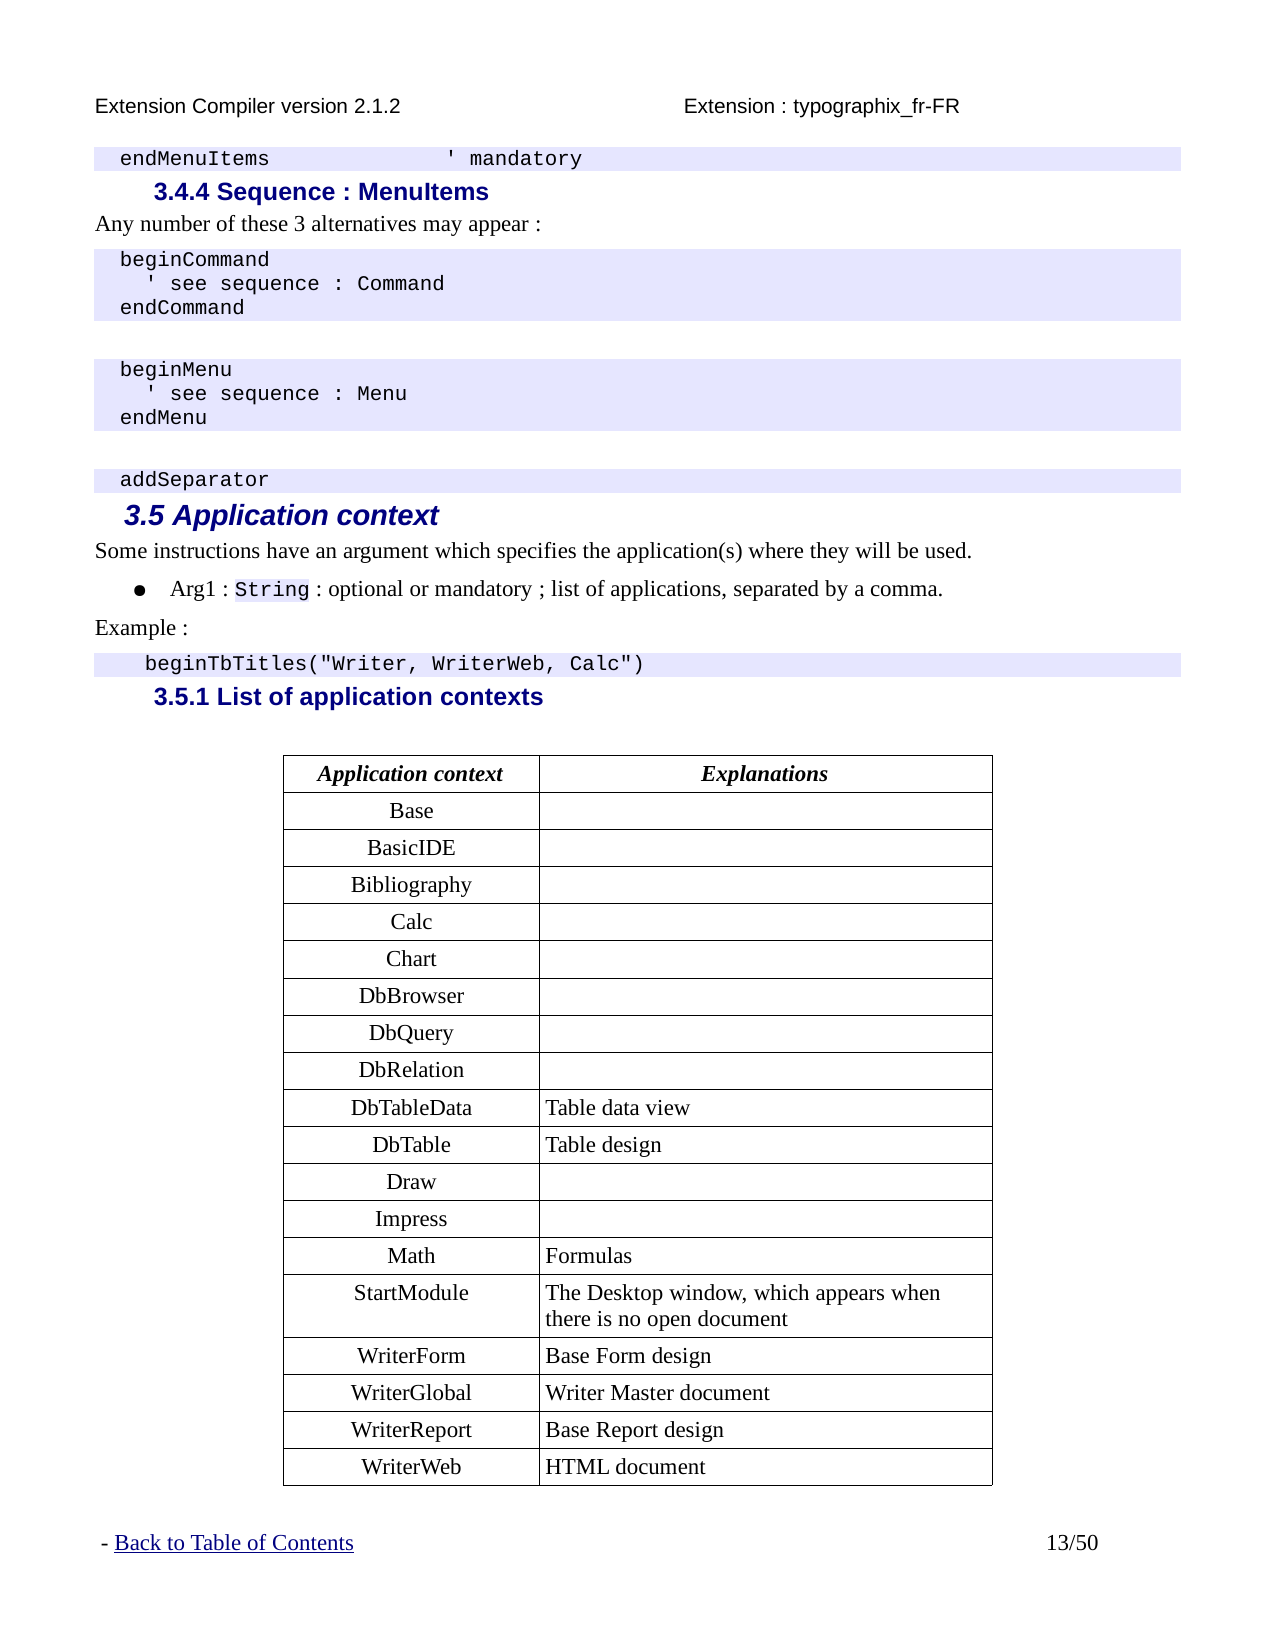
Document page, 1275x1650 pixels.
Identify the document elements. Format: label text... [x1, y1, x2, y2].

table_cell [540, 793, 992, 829]
table_cell Table data view [540, 1090, 992, 1126]
table_cell Formulas [540, 1238, 992, 1274]
list Arg1 : String : optional or mandatory ; list of applications, separated by a comma. [132, 576, 1181, 602]
table_cell [540, 1201, 992, 1237]
table_cell [540, 979, 992, 1014]
text addSeparator [94, 469, 1181, 493]
text Any number of these 3 alternatives may appear : [94, 211, 1181, 237]
table_cell Base Form design [540, 1338, 992, 1374]
text beginTbTitles("Writer, WriterWeb, Calc") [94, 653, 1181, 677]
text beginMenu [94, 359, 1181, 383]
table_cell Base Report design [540, 1412, 992, 1448]
table_cell DbBrowser [284, 979, 539, 1014]
table_cell [540, 1164, 992, 1200]
table_cell [540, 1016, 992, 1052]
table_cell WriterForm [284, 1338, 539, 1374]
subtitle Sequence : MenuItems [153, 177, 1181, 205]
table_cell The Desktop window, which appears when there is no open document [540, 1275, 992, 1337]
table_cell Table design [540, 1127, 992, 1163]
table_cell Chart [284, 941, 539, 977]
table_cell WriterGlobal [284, 1375, 539, 1411]
text beginCommand [94, 249, 1181, 273]
table_cell Calc [284, 904, 539, 940]
text endMenu [94, 407, 1181, 431]
subtitle Application context [124, 499, 1181, 532]
table_cell DbTable [284, 1127, 539, 1163]
text Some instructions have an argument which specifies the application(s) where they will be used. [94, 537, 1181, 563]
text endMenuItems ' mandatory [94, 147, 1181, 171]
table_cell WriterReport [284, 1412, 539, 1448]
text ' see sequence : Command [94, 273, 1181, 297]
table_header Application context [284, 756, 539, 792]
table_cell DbTableData [284, 1090, 539, 1126]
table_cell StartModule [284, 1275, 539, 1337]
text endCommand [94, 297, 1181, 321]
text ' see sequence : Menu [94, 383, 1181, 407]
table_cell BasicIDE [284, 830, 539, 866]
table_cell WriterWeb [284, 1449, 539, 1485]
table_cell [540, 904, 992, 940]
table_cell DbQuery [284, 1016, 539, 1052]
table_cell Writer Master document [540, 1375, 992, 1411]
table_header Explanations [540, 756, 992, 792]
table_cell DbRelation [284, 1053, 539, 1089]
table_cell [540, 1053, 992, 1089]
table_cell Impress [284, 1201, 539, 1237]
table_cell Math [284, 1238, 539, 1274]
subtitle List of application contexts [153, 683, 1181, 711]
table_cell Base [284, 793, 539, 829]
table_cell HTML document [540, 1449, 992, 1485]
table_cell Draw [284, 1164, 539, 1200]
table_cell [540, 830, 992, 866]
table_cell [540, 867, 992, 903]
table_cell [540, 941, 992, 977]
text Example : [94, 615, 1181, 641]
table_cell Bibliography [284, 867, 539, 903]
